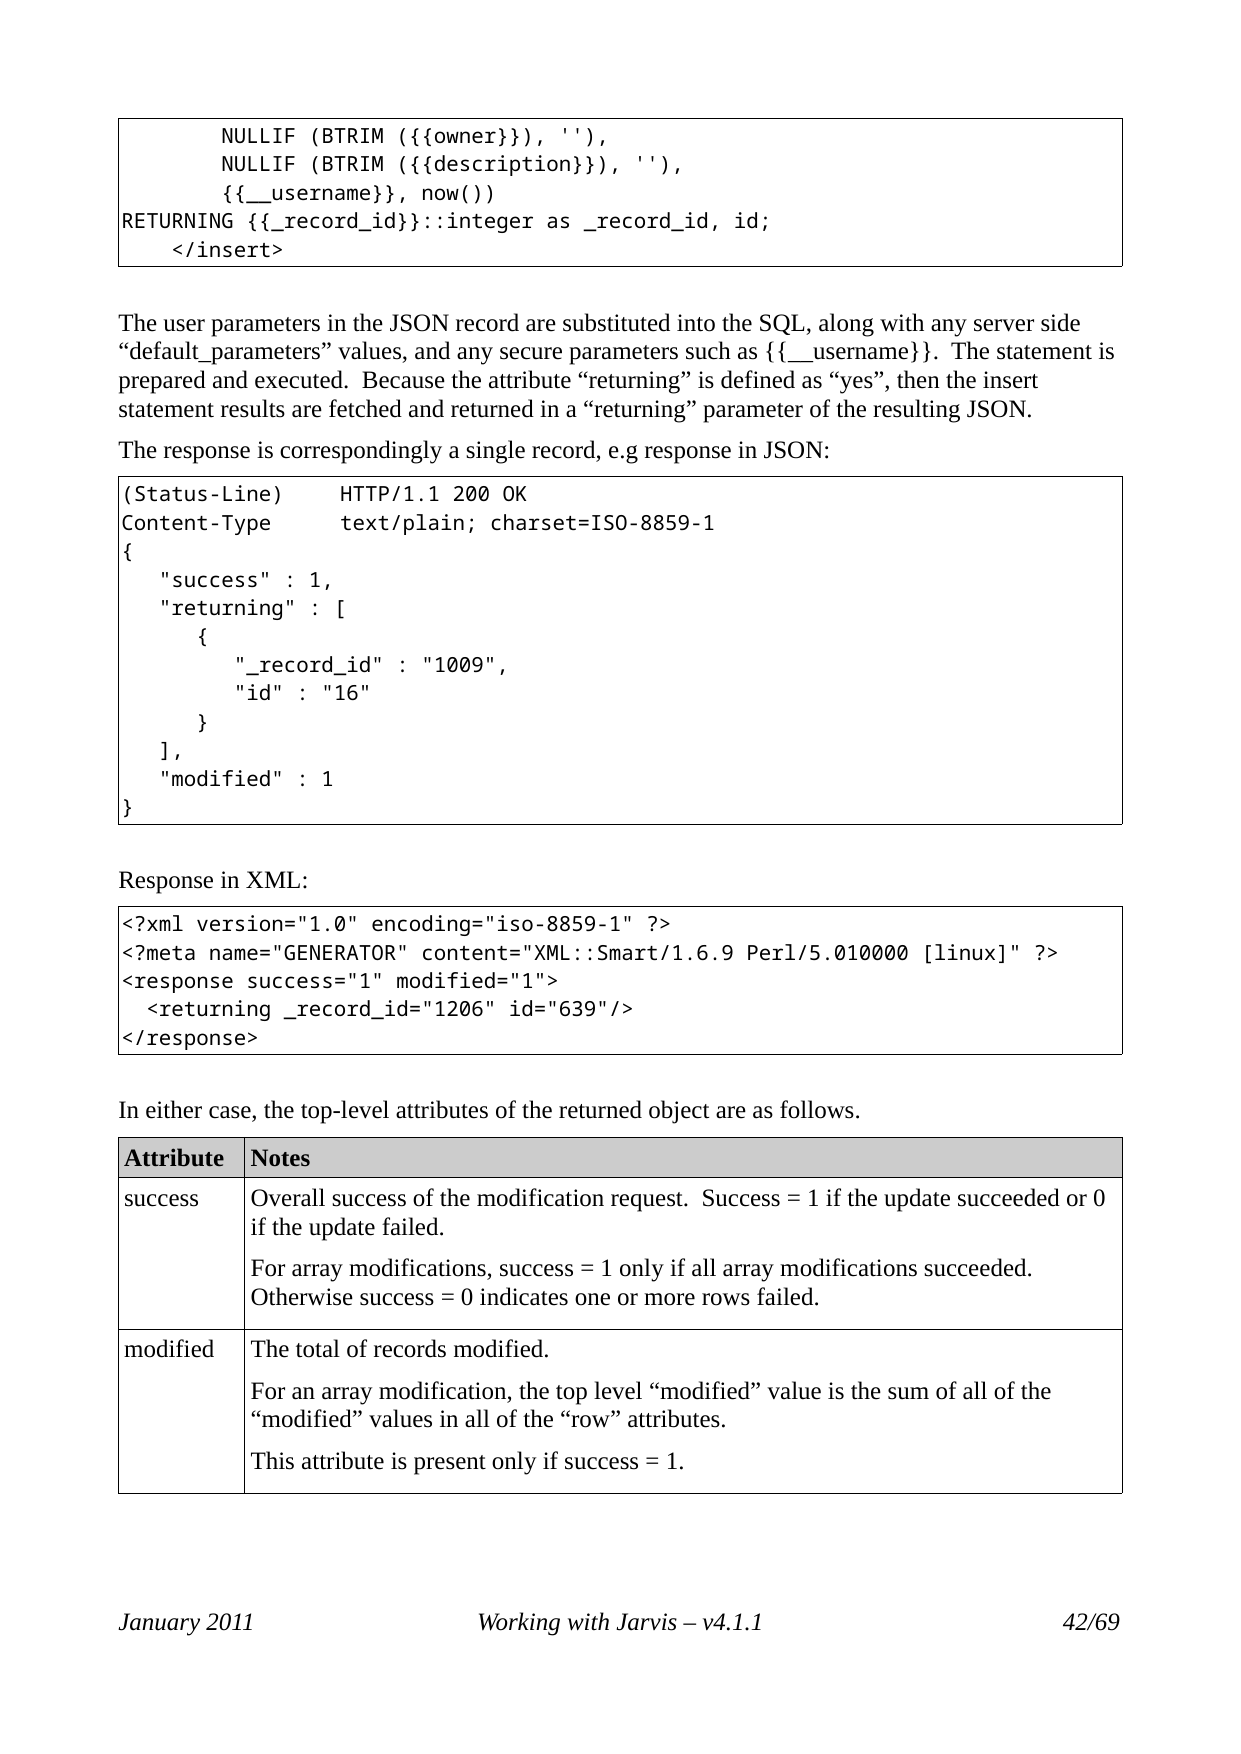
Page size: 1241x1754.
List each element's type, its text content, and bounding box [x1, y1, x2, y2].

text ], [119, 732, 1122, 761]
text <response success="1" modified="1"> [119, 963, 1122, 991]
text Content-Type text/plain; charset=ISO-8859-1 [119, 505, 1122, 533]
text } [119, 704, 1122, 732]
table_header Attribute [119, 1138, 244, 1177]
text <?xml version="1.0" encoding="iso-8859-1" ?> [119, 907, 1122, 934]
text The user parameters in the JSON record are substituted into the SQL, along with any server side “default_parameters” values, and any secure parameters such as {{__username}}. The statement is prepared and executed. Because the attribute “returning” is defined as “yes”, then the insert statement results are fetched and returned in a “returning” parameter of the resulting JSON. [118, 308, 1122, 423]
text "modified" : 1 [119, 761, 1122, 789]
text <returning _record_id="1206" id="639"/> [119, 991, 1122, 1020]
text Response in XML: [118, 865, 1122, 894]
text "id" : "16" [119, 675, 1122, 704]
text } [119, 789, 1122, 824]
text (Status-Line) HTTP/1.1 200 OK [119, 477, 1122, 505]
text {{__username}}, now()) [119, 175, 1122, 203]
text "success" : 1, [119, 562, 1122, 590]
table_cell modified [119, 1330, 244, 1493]
table_header Notes [245, 1138, 1122, 1177]
text "returning" : [ [119, 590, 1122, 618]
table_cell The total of records modified. For an array modification, the top level “modified” value is the sum of all of the “modified” values in all of the “row” attributes. This attribute is present only if success = 1. [245, 1330, 1122, 1493]
table_cell Overall success of the modification request. Success = 1 if the update succeeded or 0 if the update failed. For array modifications, success = 1 only if all array modifications succeeded. Otherwise success = 0 indicates one or more rows failed. [245, 1178, 1122, 1329]
text In either case, the top-level attributes of the returned object are as follows. [118, 1096, 1122, 1124]
text NULLIF (BTRIM ({{owner}}), ''), [119, 119, 1122, 147]
text RETURNING {{_record_id}}::integer as _record_id, id; [119, 203, 1122, 232]
table_cell success [119, 1178, 244, 1329]
text "_record_id" : "1009", [119, 647, 1122, 675]
text The response is correspondingly a single record, e.g response in JSON: [118, 435, 1122, 464]
text </insert> [119, 232, 1122, 266]
text <?meta name="GENERATOR" content="XML::Smart/1.6.9 Perl/5.010000 [linux]" ?> [119, 934, 1122, 963]
text { [119, 618, 1122, 647]
text </response> [119, 1020, 1122, 1054]
text NULLIF (BTRIM ({{description}}), ''), [119, 147, 1122, 175]
text { [119, 533, 1122, 562]
